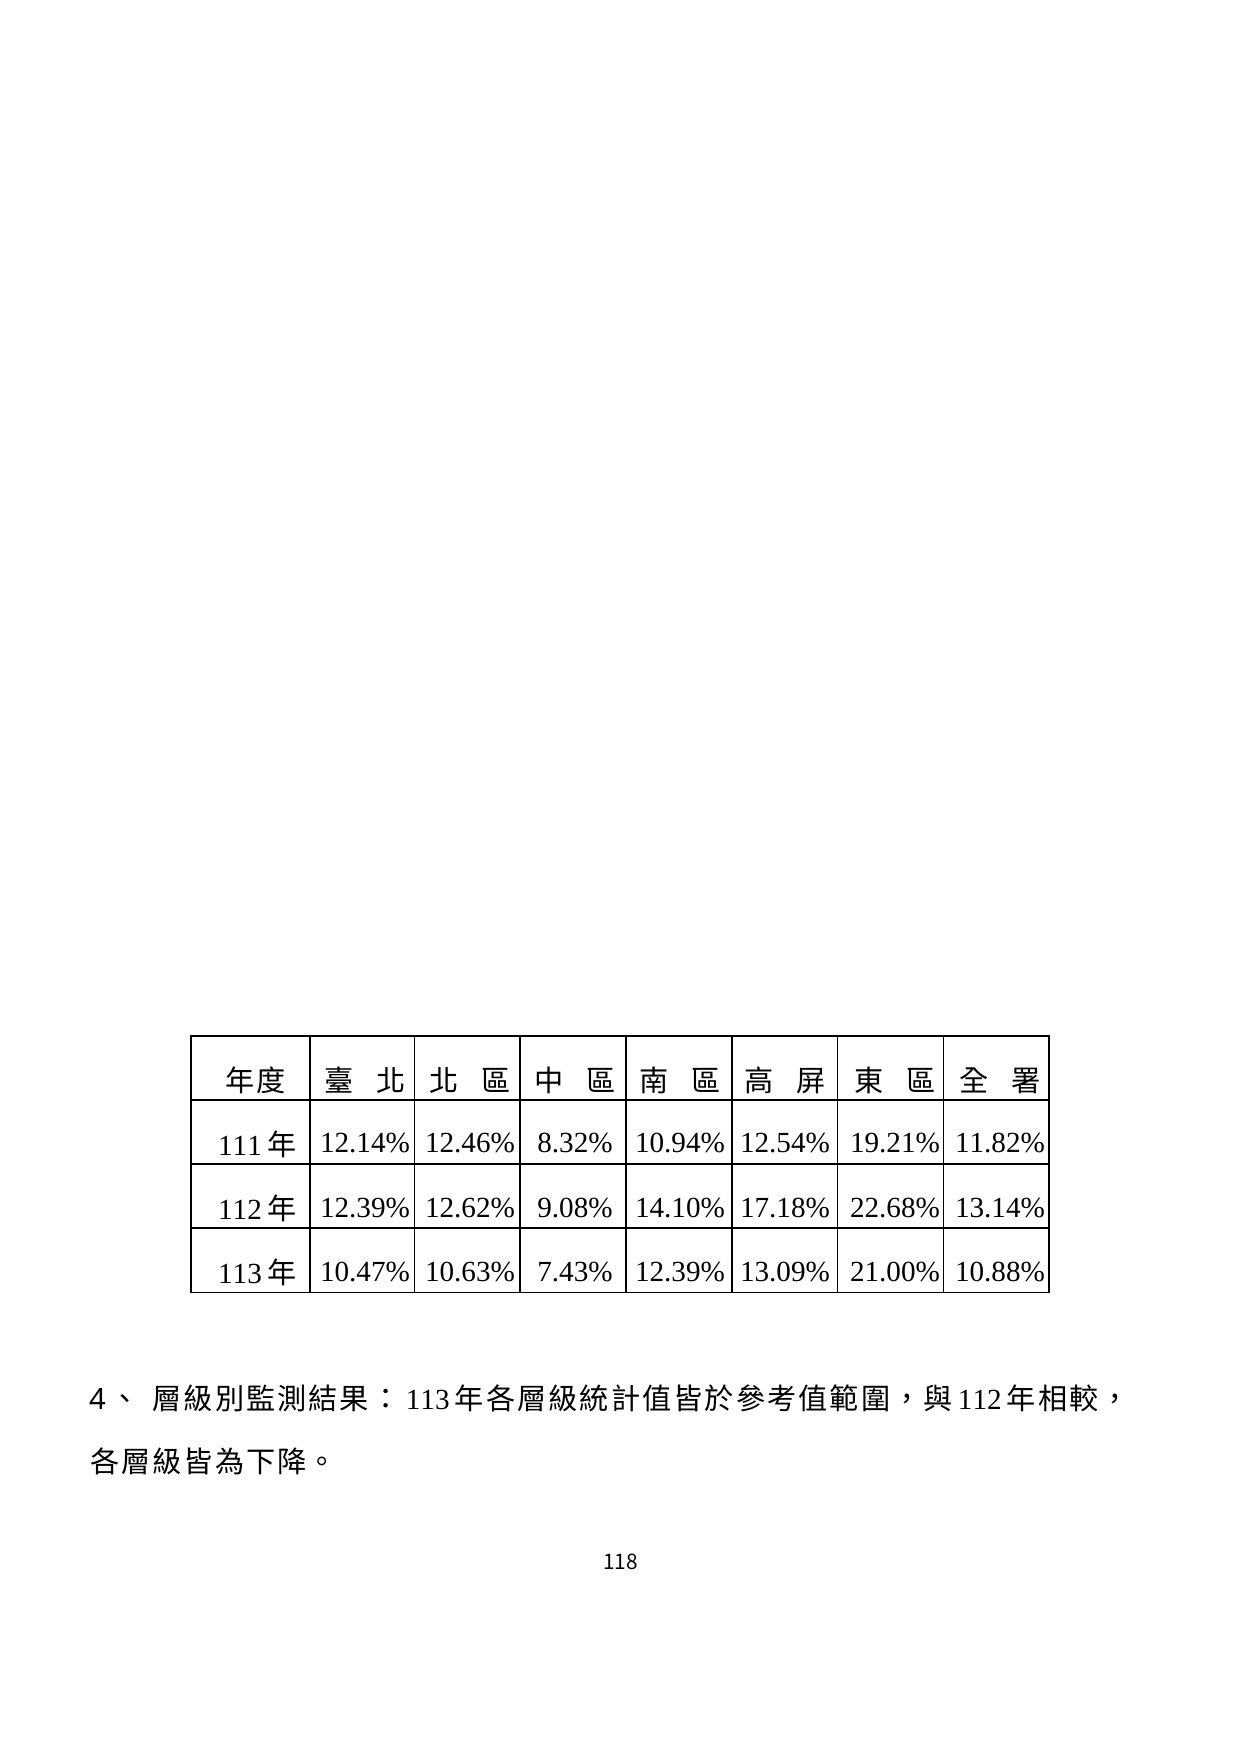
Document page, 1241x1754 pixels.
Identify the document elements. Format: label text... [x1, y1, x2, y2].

table_cell 7.43% [521, 1229, 625, 1291]
table_header 中 區 [521, 1037, 625, 1099]
table_cell 10.94% [627, 1101, 731, 1163]
table_cell 112年 [192, 1165, 309, 1227]
table_cell 8.32% [521, 1101, 625, 1163]
table_cell 12.39% [627, 1229, 731, 1291]
table_header 東 區 [838, 1037, 943, 1099]
table_cell 19.21% [838, 1101, 943, 1163]
table_header 臺 北 [311, 1037, 414, 1099]
table_header 南 區 [627, 1037, 731, 1099]
table_cell 12.14% [311, 1101, 414, 1163]
table_cell 12.54% [733, 1101, 837, 1163]
list 層級別監測結果：113年各層級統計值皆於參考值範圍，與112年相較，各層級皆為下降。 [89, 1355, 1145, 1480]
table_cell 10.88% [944, 1229, 1048, 1291]
table_header 年度 [192, 1037, 309, 1099]
table_cell 10.63% [415, 1229, 519, 1291]
table_cell 17.18% [733, 1165, 837, 1227]
table_cell 22.68% [838, 1165, 943, 1227]
table_cell 12.39% [311, 1165, 414, 1227]
table_header 高 屏 [733, 1037, 837, 1099]
table_cell 10.47% [311, 1229, 414, 1291]
table_header 全 署 [944, 1037, 1048, 1099]
table_cell 12.46% [415, 1101, 519, 1163]
table_cell 113年 [192, 1229, 309, 1291]
table_cell 9.08% [521, 1165, 625, 1227]
table_cell 21.00% [838, 1229, 943, 1291]
table_header 北 區 [415, 1037, 519, 1099]
table_cell 11.82% [944, 1101, 1048, 1163]
table_cell 12.62% [415, 1165, 519, 1227]
table_cell 14.10% [627, 1165, 731, 1227]
table_cell 111年 [192, 1101, 309, 1163]
table_cell 13.14% [944, 1165, 1048, 1227]
table_cell 13.09% [733, 1229, 837, 1291]
